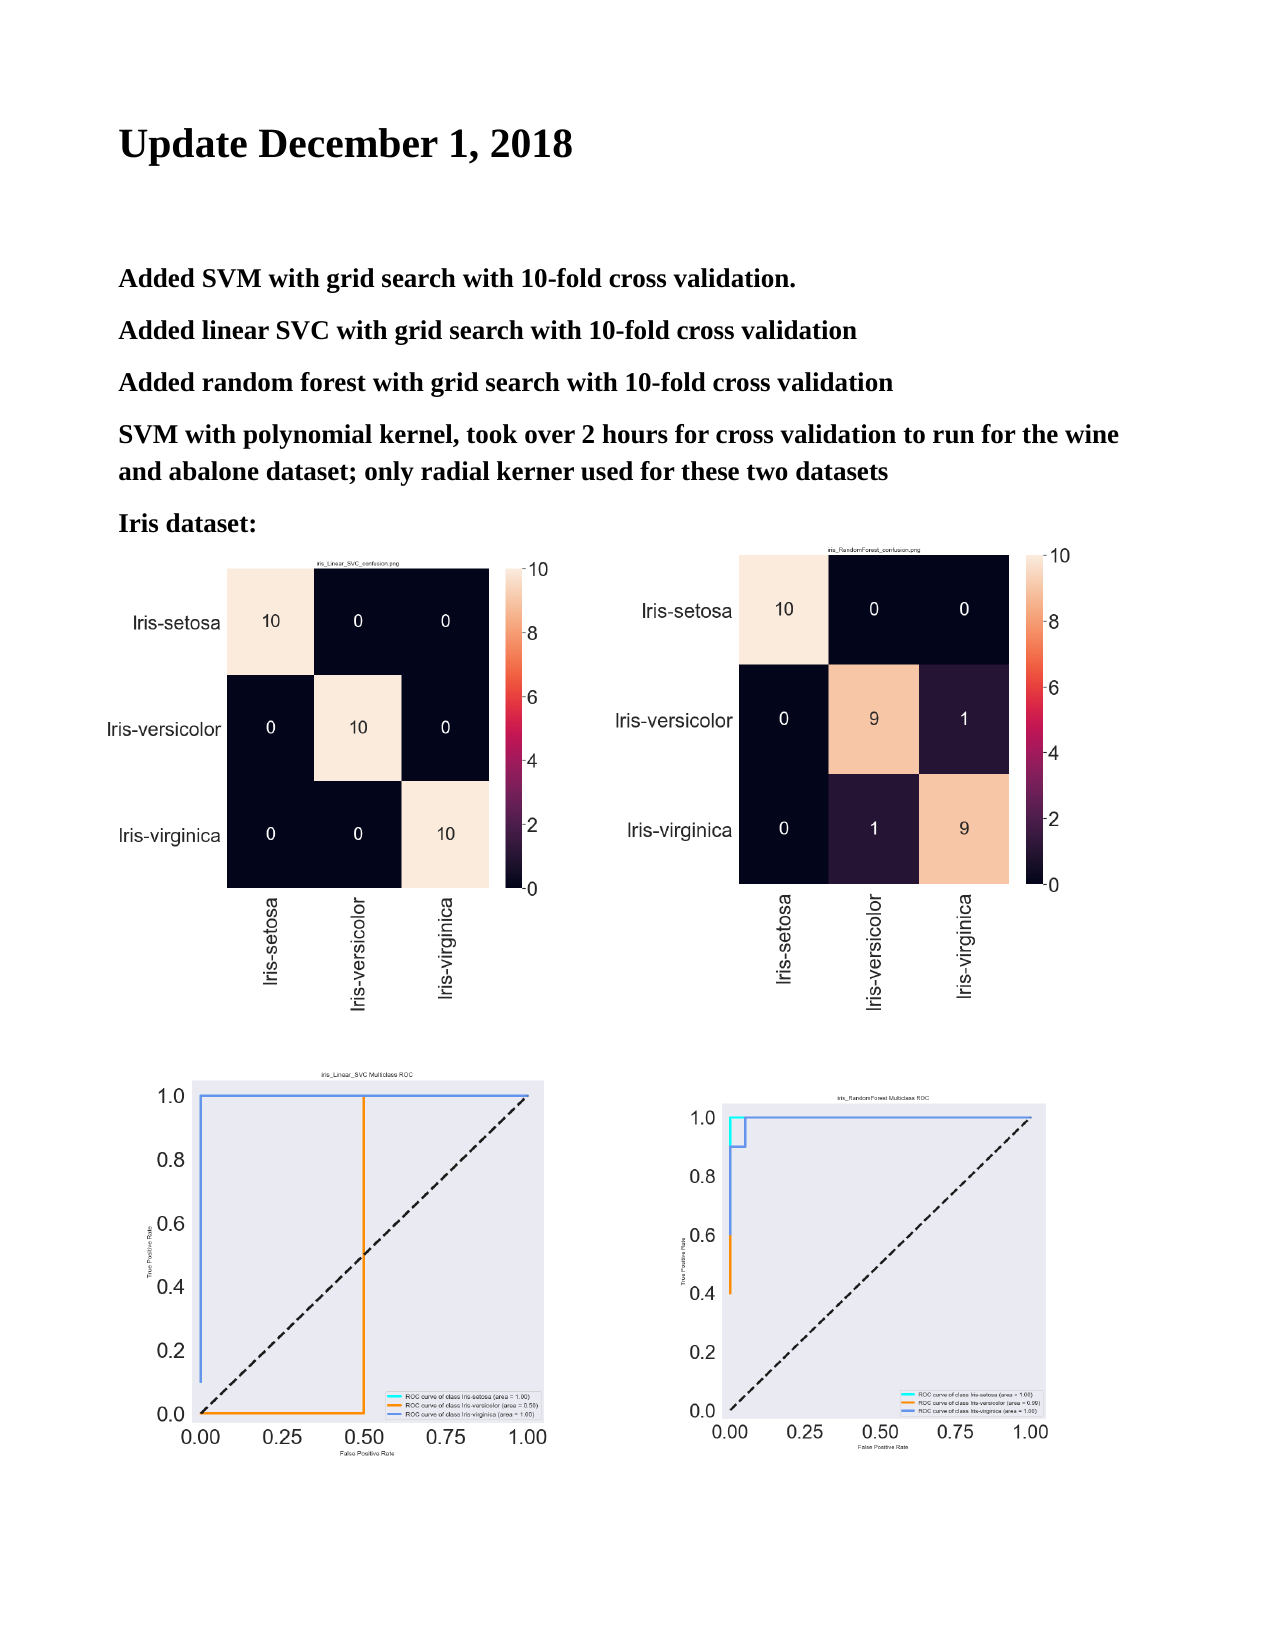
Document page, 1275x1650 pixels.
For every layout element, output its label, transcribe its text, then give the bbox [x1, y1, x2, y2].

text SVM with polynomial kernel, took over 2 hours for cross validation to run for the wine and abalone dataset; only radial kerner used for these two datasets [118, 418, 1157, 486]
text Added random forest with grid search with 10-fold cross validation [118, 366, 1157, 397]
text Iris dataset: [118, 507, 1157, 538]
text Added SVM with grid search with 10-fold cross validation. [118, 262, 1157, 293]
text Update December 1, 2018 [118, 118, 1157, 166]
text Added linear SVC with grid search with 10-fold cross validation [118, 314, 1157, 345]
